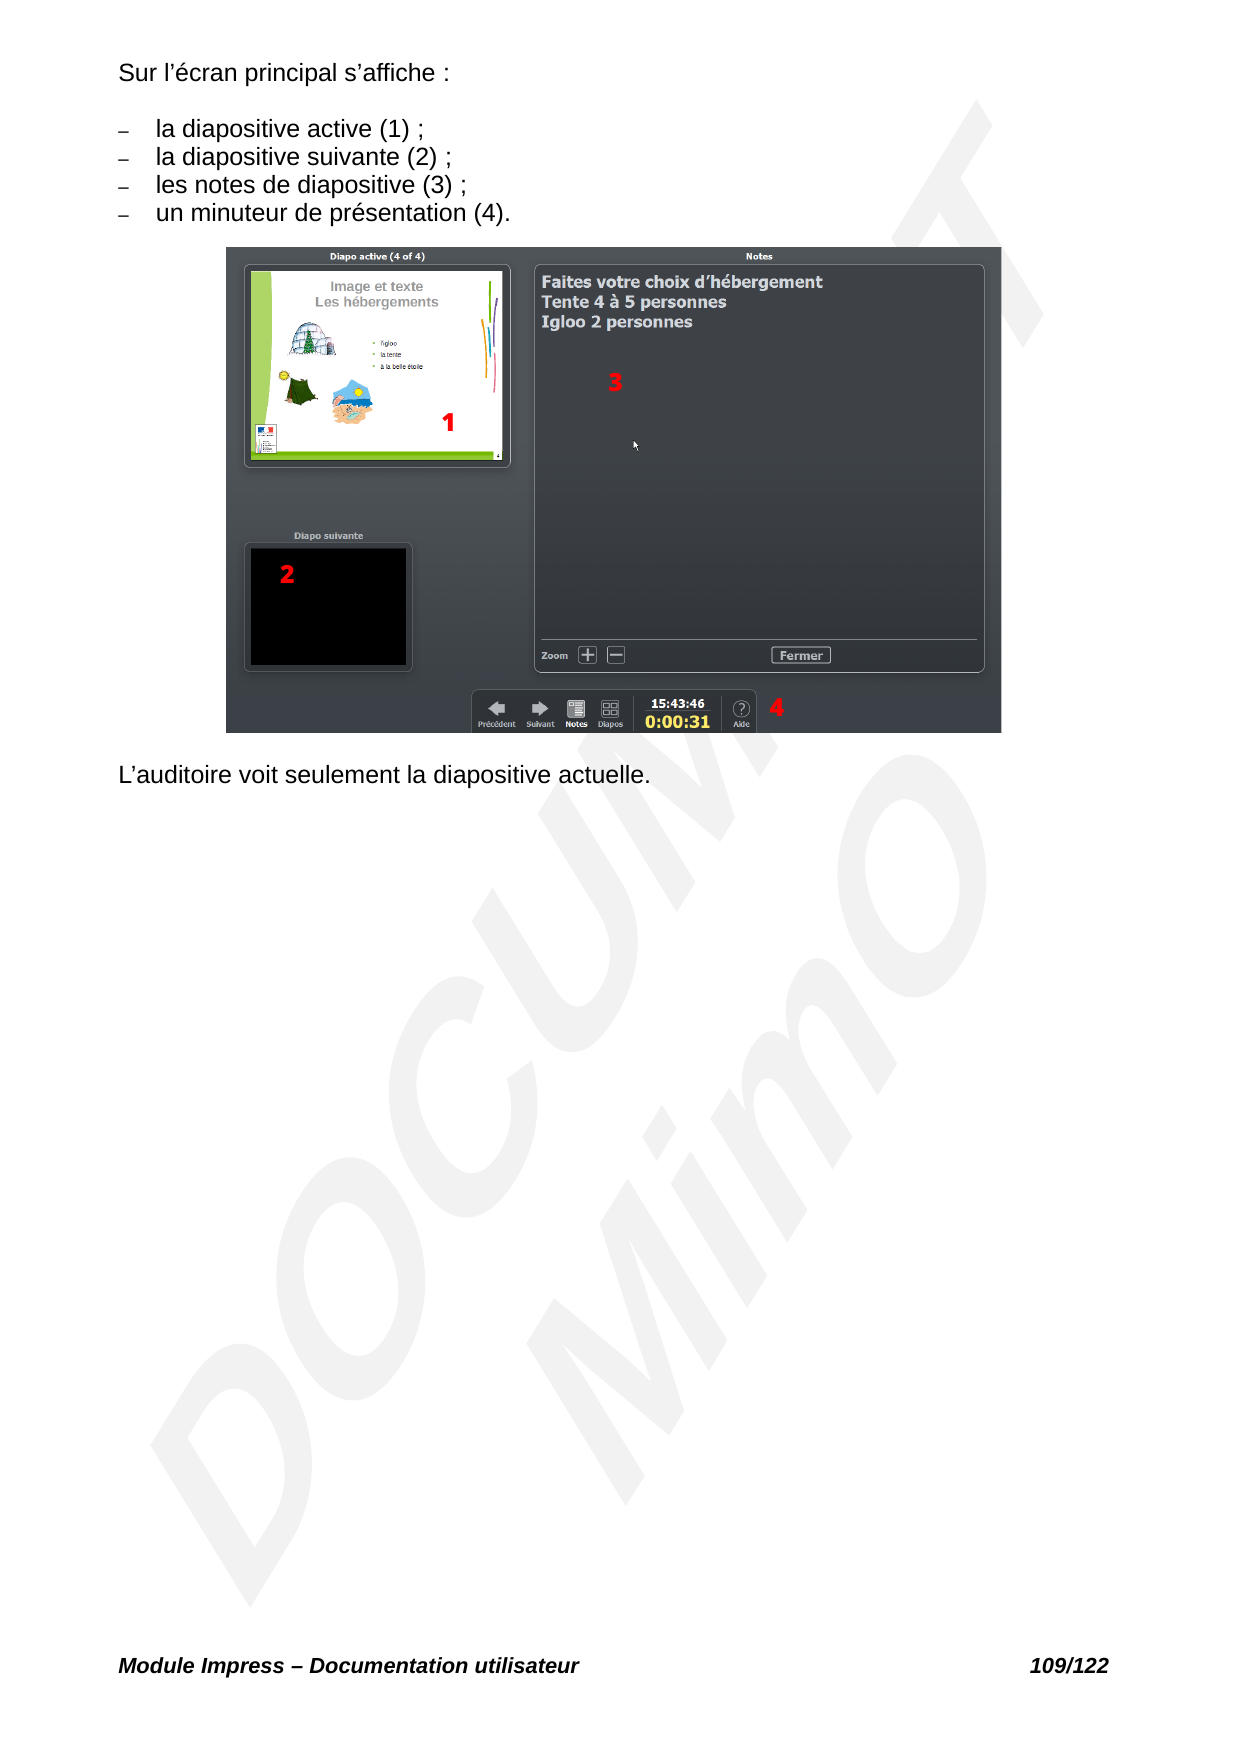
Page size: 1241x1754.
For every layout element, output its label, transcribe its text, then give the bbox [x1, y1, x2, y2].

list la diapositive suivante (2) ; [118, 143, 1122, 171]
list les notes de diapositive (3) ; [118, 171, 1122, 199]
list un minuteur de présentation (4). [118, 199, 1122, 227]
text L’auditoire voit seulement la diapositive actuelle. [118, 761, 1122, 788]
picture [226, 247, 1002, 733]
list la diapositive active (1) ; [118, 115, 1122, 143]
text Sur l’écran principal s’affiche : [118, 59, 1122, 87]
